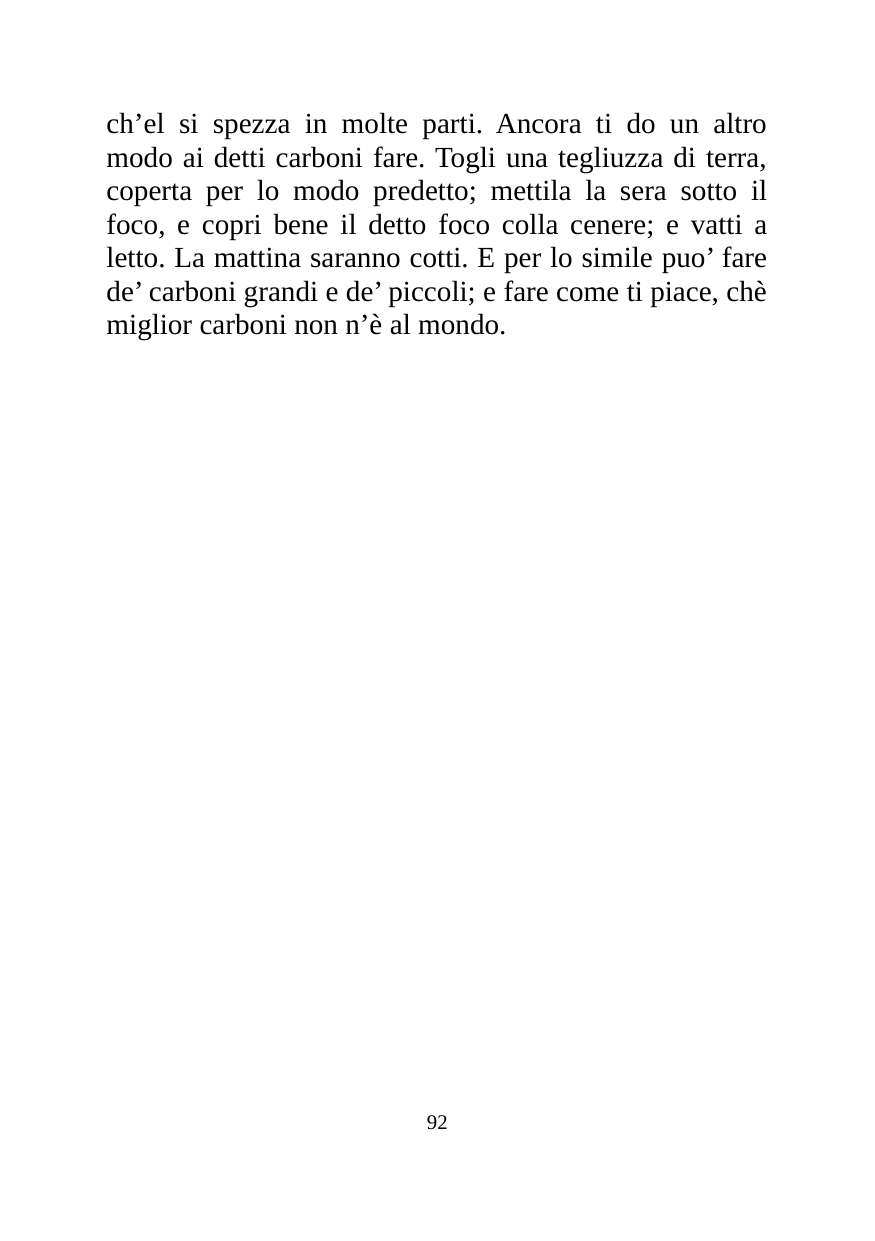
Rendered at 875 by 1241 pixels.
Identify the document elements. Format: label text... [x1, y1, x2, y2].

text ch’el si spezza in molte parti. Ancora ti do un altro modo ai detti carboni fare. Togli una tegliuzza di terra, coperta per lo modo predetto; mettila la sera sotto il foco, e copri bene il detto foco colla cenere; e vatti a letto. La mattina saranno cotti. E per lo simile puo’ fare de’ carboni grandi e de’ piccoli; e fare come ti piace, chè miglior carboni non n’è al mondo. [106, 106, 768, 341]
